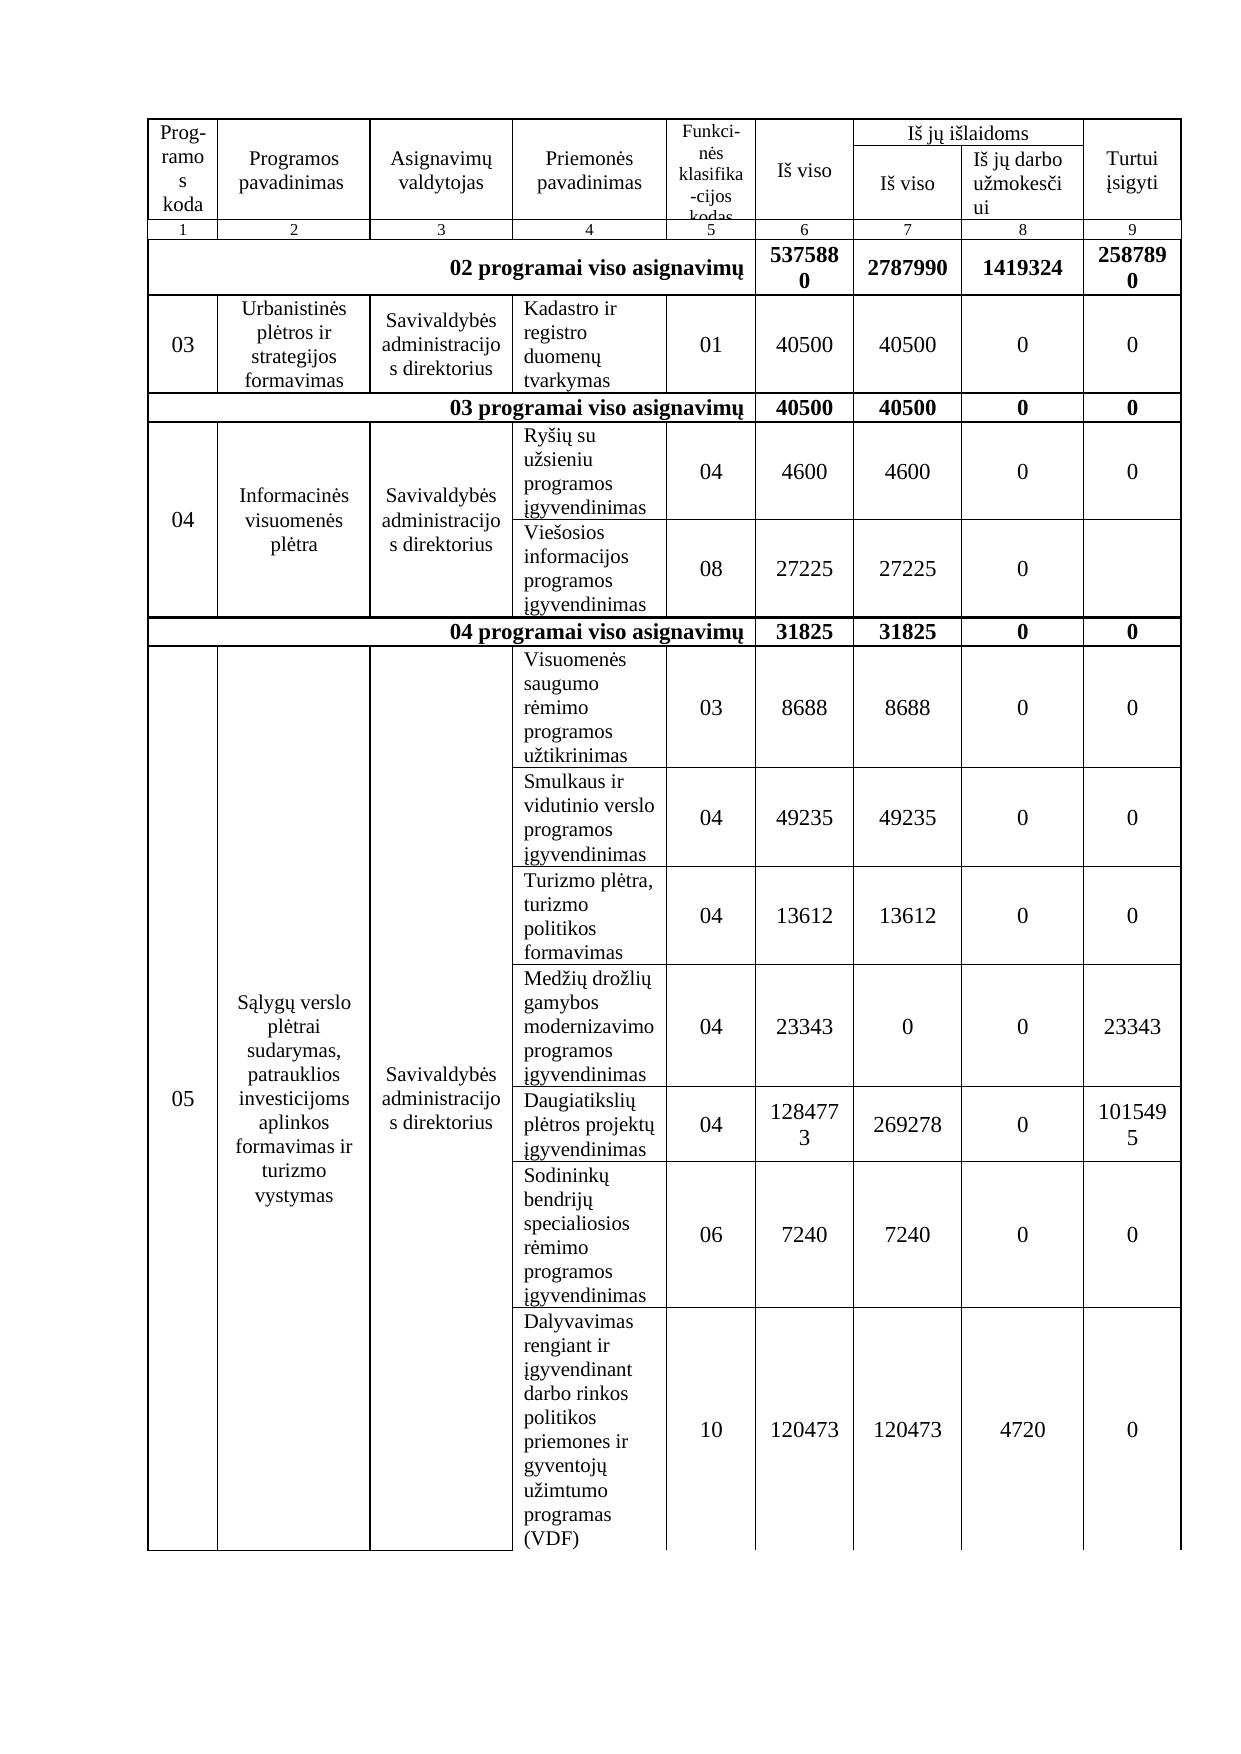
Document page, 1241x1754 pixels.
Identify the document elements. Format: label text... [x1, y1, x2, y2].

table_cell 0 [1084, 423, 1180, 519]
table_cell 0 [962, 768, 1083, 866]
table_cell 04 [667, 1087, 755, 1161]
table_cell 0 [1084, 647, 1180, 767]
table_cell 05 [149, 647, 217, 1550]
table_cell 7 [854, 220, 961, 239]
table_cell 04 [667, 965, 755, 1086]
table_cell Savivaldybės administracijos direktorius [371, 423, 512, 616]
table_cell 49235 [756, 768, 853, 866]
table_cell 0 [962, 647, 1083, 767]
table_cell Savivaldybės administracijos direktorius [371, 296, 512, 392]
table_cell 23343 [756, 965, 853, 1086]
table_cell 04 programai viso asignavimų [149, 619, 755, 645]
table_cell 4 [513, 220, 666, 239]
table_cell 40500 [756, 394, 853, 421]
table_cell 02 programai viso asignavimų [149, 240, 755, 294]
table_cell 03 [149, 296, 217, 392]
table_cell 2787990 [854, 240, 961, 294]
table_cell 10 [667, 1308, 755, 1550]
table_cell Viešosios informacijos programos įgyvendinimas [513, 520, 666, 616]
table_header Funkci-nės klasifika-cijos kodas [667, 120, 755, 219]
table_cell 0 [962, 1162, 1083, 1307]
table_cell 0 [1084, 867, 1180, 964]
table_cell 1284773 [756, 1087, 853, 1161]
table_cell 03 [667, 647, 755, 767]
table_cell Smulkaus ir vidutinio verslo programos įgyvendinimas [513, 768, 666, 866]
table_cell Daugiatikslių plėtros projektų įgyvendinimas [513, 1087, 666, 1161]
table_cell 0 [1084, 768, 1180, 866]
table_header Iš viso [756, 120, 853, 219]
table_cell 120473 [854, 1308, 961, 1550]
table_cell 13612 [854, 867, 961, 964]
table_header Turtui įsigyti [1084, 120, 1180, 219]
table_cell 269278 [854, 1087, 961, 1161]
table_cell 27225 [756, 520, 853, 616]
table_cell 27225 [854, 520, 961, 616]
table_cell 0 [962, 296, 1083, 392]
table_cell 0 [962, 520, 1083, 616]
table_cell 31825 [854, 619, 961, 645]
table_cell 4600 [756, 423, 853, 519]
table_cell Kadastro ir registro duomenų tvarkymas [513, 296, 666, 392]
table_cell 40500 [756, 296, 853, 392]
table_cell 8688 [854, 647, 961, 767]
table_header Programos pavadinimas [218, 120, 369, 219]
table_cell 13612 [756, 867, 853, 964]
table_cell 0 [962, 1087, 1083, 1161]
table_cell Iš viso [854, 146, 961, 219]
table_cell 6 [756, 220, 853, 239]
table_cell 08 [667, 520, 755, 616]
table_header Asignavimų valdytojas [371, 120, 512, 219]
table_cell 01 [667, 296, 755, 392]
table_cell 8688 [756, 647, 853, 767]
table_cell Visuomenės saugumo rėmimo programos užtikrinimas [513, 647, 666, 767]
table_cell 04 [149, 423, 217, 616]
table_cell Savivaldybės administracijos direktorius [371, 647, 512, 1550]
table_cell 40500 [854, 394, 961, 421]
table_cell 2587890 [1084, 240, 1180, 294]
table_cell 2 [218, 220, 369, 239]
table_cell 9 [1084, 220, 1181, 239]
table_header Prog-ramos kodas [149, 120, 217, 219]
table_header Priemonės pavadinimas [513, 120, 666, 219]
table_cell [1084, 520, 1180, 616]
table_cell 0 [854, 965, 961, 1086]
table_cell 7240 [756, 1162, 853, 1307]
table_cell Medžių drožlių gamybos modernizavimo programos įgyvendinimas [513, 965, 666, 1086]
table_cell 3 [371, 220, 512, 239]
table_cell 0 [1084, 394, 1180, 421]
table_cell 0 [962, 423, 1083, 519]
table_cell 1015495 [1084, 1087, 1180, 1161]
table_cell 0 [962, 394, 1083, 421]
table_cell 4720 [962, 1308, 1083, 1550]
table_cell 04 [667, 867, 755, 964]
table_cell 0 [962, 619, 1083, 645]
table_cell 4600 [854, 423, 961, 519]
table_cell 1 [148, 220, 217, 239]
table_cell Dalyvavimas rengiant ir įgyvendinant darbo rinkos politikos priemones ir gyventojų užimtumo programas (VDF) [513, 1308, 666, 1550]
table_cell 04 [667, 768, 755, 866]
table_cell 03 programai viso asignavimų [149, 394, 755, 421]
table_cell 0 [962, 965, 1083, 1086]
table_cell 1419324 [962, 240, 1083, 294]
table_cell 0 [1084, 1162, 1180, 1307]
table_cell 5 [667, 220, 755, 239]
table_cell 40500 [854, 296, 961, 392]
table_cell 8 [962, 220, 1083, 239]
table_cell 23343 [1084, 965, 1180, 1086]
table_cell 0 [962, 867, 1083, 964]
table_cell 06 [667, 1162, 755, 1307]
table_cell 120473 [756, 1308, 853, 1550]
table_cell 0 [1084, 619, 1180, 645]
table_cell Urbanistinės plėtros ir strategijos formavimas [218, 296, 369, 392]
table_cell Sąlygų verslo plėtrai sudarymas, patrauklios investicijoms aplinkos formavimas ir turizmo vystymas [218, 647, 369, 1550]
table_cell Ryšių su užsieniu programos įgyvendinimas [513, 423, 666, 519]
table_cell Informacinės visuomenės plėtra [218, 423, 369, 616]
table_cell 31825 [756, 619, 853, 645]
table_cell Iš jų darbo užmokesčiui [962, 146, 1083, 219]
table_cell 04 [667, 423, 755, 519]
table_cell 0 [1084, 296, 1180, 392]
table_cell 0 [1084, 1308, 1180, 1550]
table_cell Turizmo plėtra, turizmo politikos formavimas [513, 867, 666, 964]
table_header Iš jų išlaidoms [854, 120, 1083, 145]
table_cell Sodininkų bendrijų specialiosios rėmimo programos įgyvendinimas [513, 1162, 666, 1307]
table_cell 5375880 [756, 240, 853, 294]
table_cell 49235 [854, 768, 961, 866]
table_cell 7240 [854, 1162, 961, 1307]
